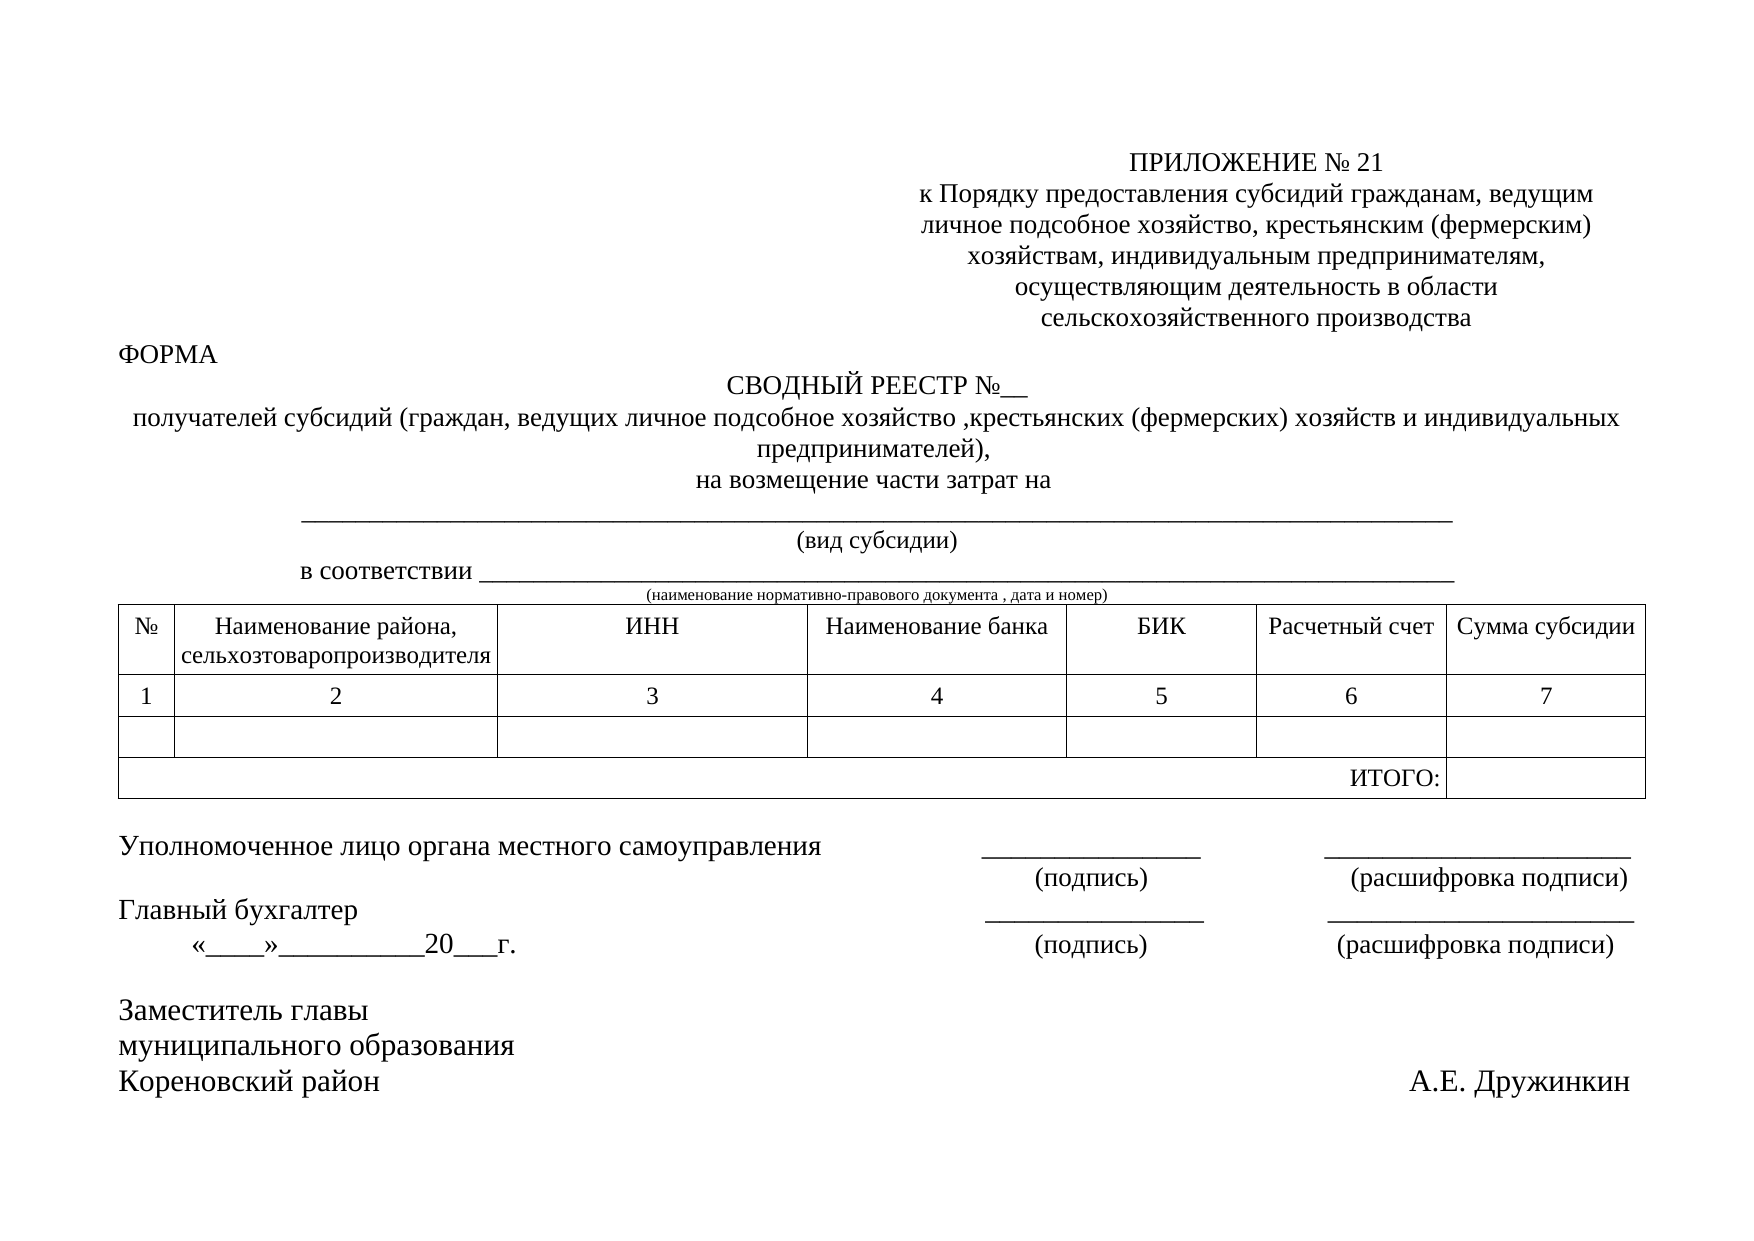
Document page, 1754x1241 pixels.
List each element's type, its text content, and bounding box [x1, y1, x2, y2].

text _____________________________________________________________________________________ [118, 494, 1636, 525]
text Уполномоченное лицо органа местного самоуправления _______________ _____________________ [118, 828, 1636, 861]
table_cell ИТОГО: [119, 758, 1446, 798]
table_cell 4 [808, 675, 1066, 716]
table_cell [1067, 717, 1256, 757]
table_cell [175, 717, 497, 757]
text (наименование нормативно-правового документа , дата и номер) [118, 585, 1636, 604]
table_cell 5 [1067, 675, 1256, 716]
table_cell 7 [1447, 675, 1645, 716]
text Заместитель главы [118, 991, 1636, 1027]
text в соответствии ________________________________________________________________________ [118, 554, 1636, 585]
table_header [118, 140, 877, 338]
table_cell 1 [119, 675, 174, 716]
text Главный бухгалтер _______________ _____________________ [118, 892, 1636, 926]
table_header Наименование района, сельхозтоваропроизводителя [175, 605, 497, 674]
text на возмещение части затрат на [118, 463, 1636, 494]
table_cell [808, 717, 1066, 757]
table_header № [119, 605, 174, 674]
table_header Наименование банка [808, 605, 1066, 674]
table_cell 3 [498, 675, 807, 716]
text Кореновский район А.Е. Дружинкин [118, 1063, 1636, 1098]
table_header Расчетный счет [1257, 605, 1446, 674]
table_cell 6 [1257, 675, 1446, 716]
text (вид субсидии) [118, 525, 1636, 554]
text (подпись) (расшифровка подписи) [118, 861, 1636, 892]
table_cell 2 [175, 675, 497, 716]
table_cell [498, 717, 807, 757]
table_header ПРИЛОЖЕНИЕ № 21 к Порядку предоставления субсидий гражданам, ведущим личное подсобное хозяйство, крестьянским (фермерским) хозяйствам, индивидуальным предпринимателям, осуществляющим деятельность в области сельскохозяйственного производства [877, 140, 1636, 338]
table_cell [1447, 717, 1645, 757]
table_cell [1257, 717, 1446, 757]
table_cell [119, 717, 174, 757]
text муниципального образования [118, 1027, 1636, 1063]
table_header Сумма субсидии [1447, 605, 1645, 674]
table_header ИНН [498, 605, 807, 674]
table_header БИК [1067, 605, 1256, 674]
text получателей субсидий (граждан, ведущих личное подсобное хозяйство ,крестьянских (фермерских) хозяйств и индивидуальных предпринимателей), [118, 401, 1636, 463]
text «____»__________20___г. (подпись) (расшифровка подписи) [118, 926, 1636, 959]
table_cell [1447, 758, 1645, 798]
text ФОРМА [118, 338, 1636, 369]
text СВОДНЫЙ РЕЕСТР №__ [118, 369, 1636, 401]
